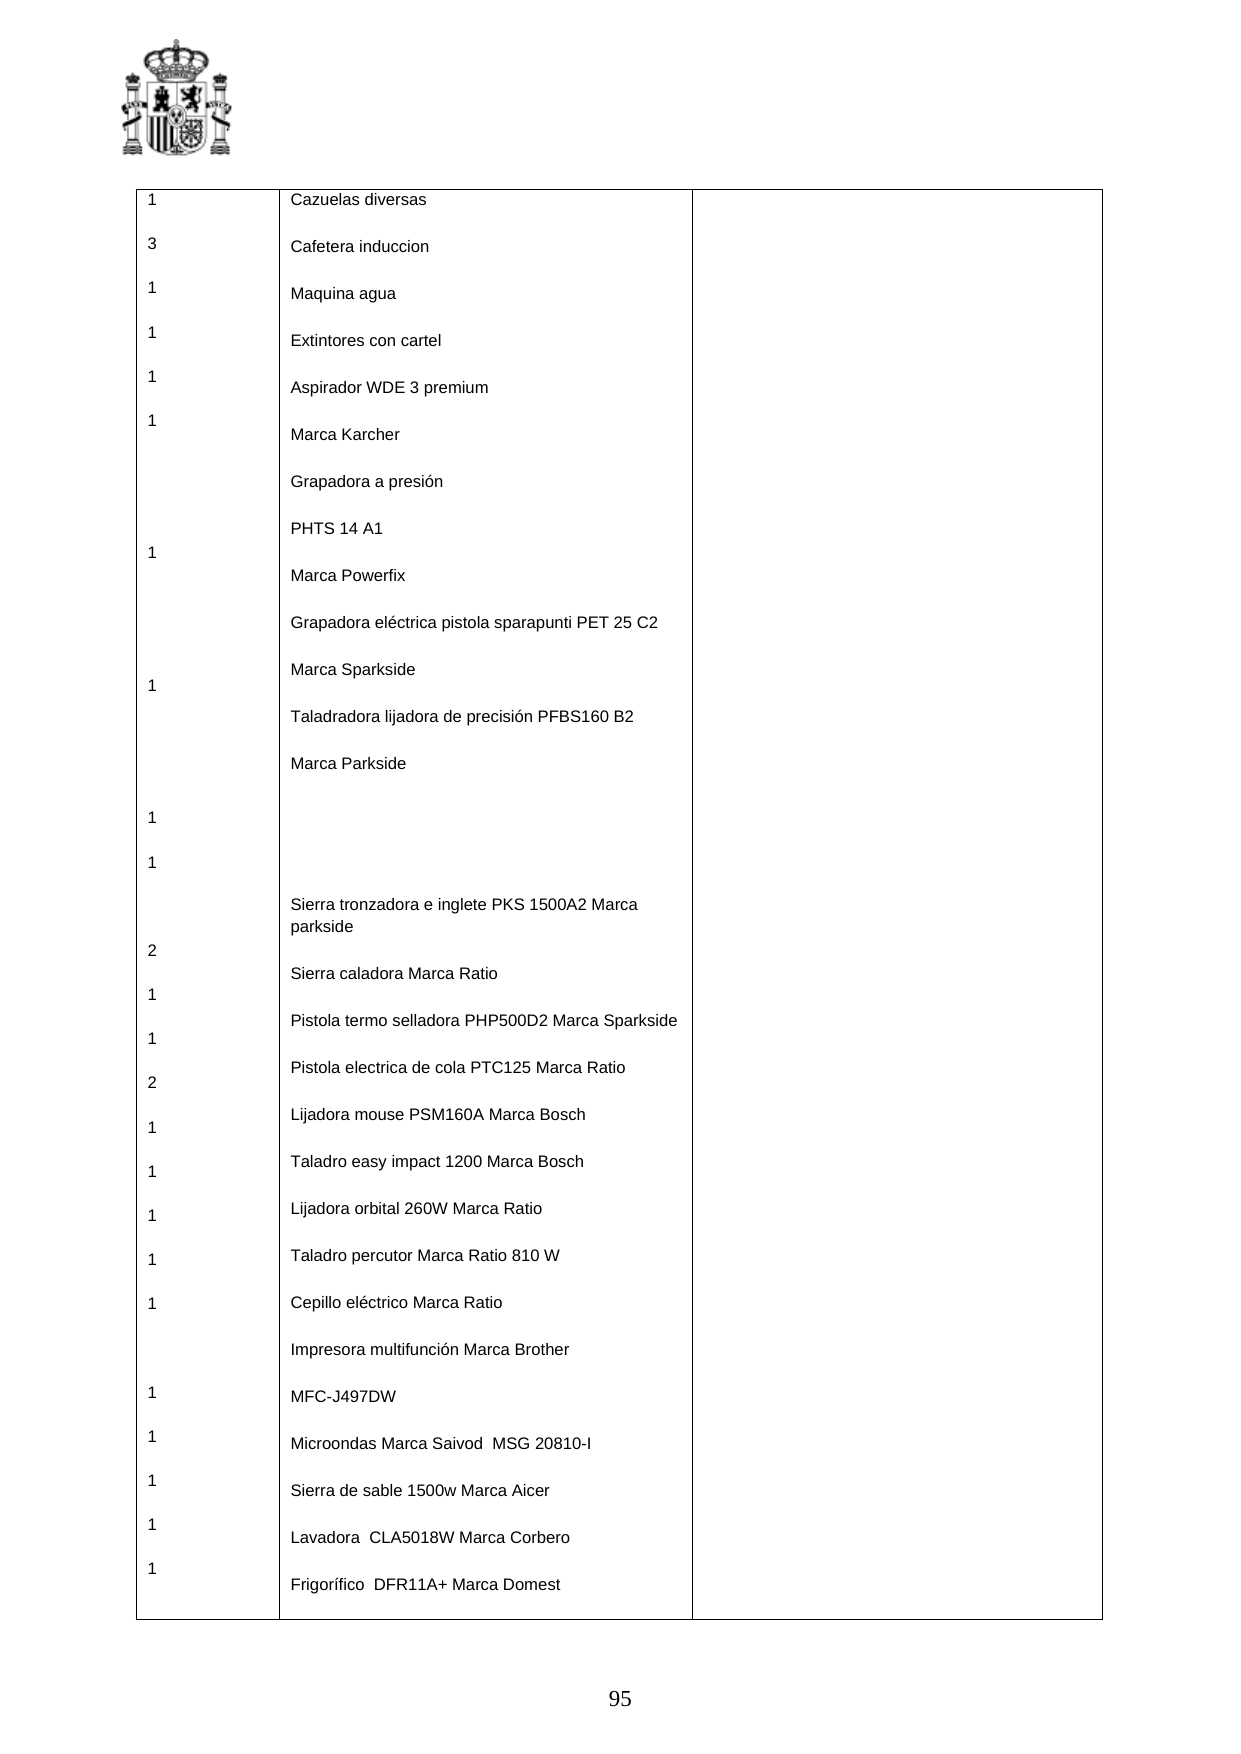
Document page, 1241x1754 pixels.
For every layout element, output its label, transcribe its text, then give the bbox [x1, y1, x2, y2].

table_header [693, 190, 1102, 1618]
table_header Cazuelas diversas Cafetera induccion Maquina agua Extintores con cartel Aspirador WDE 3 premium Marca Karcher Grapadora a presión PHTS 14 A1 Marca Powerfix Grapadora eléctrica pistola sparapunti PET 25 C2 Marca Sparkside Taladradora lijadora de precisión PFBS160 B2 Marca Parkside Sierra tronzadora e inglete PKS 1500A2 Marca parkside Sierra caladora Marca Ratio Pistola termo selladora PHP500D2 Marca Sparkside Pistola electrica de cola PTC125 Marca Ratio Lijadora mouse PSM160A Marca Bosch Taladro easy impact 1200 Marca Bosch Lijadora orbital 260W Marca Ratio Taladro percutor Marca Ratio 810 W Cepillo eléctrico Marca Ratio Impresora multifunción Marca Brother MFC-J497DW Microondas Marca Saivod MSG 20810-I Sierra de sable 1500w Marca Aicer Lavadora CLA5018W Marca Corbero Frigorífico DFR11A+ Marca Domest [280, 190, 692, 1618]
table_header 1 3 1 1 1 1 1 1 1 1 2 1 1 2 1 1 1 1 1 1 1 1 1 1 [137, 190, 279, 1618]
